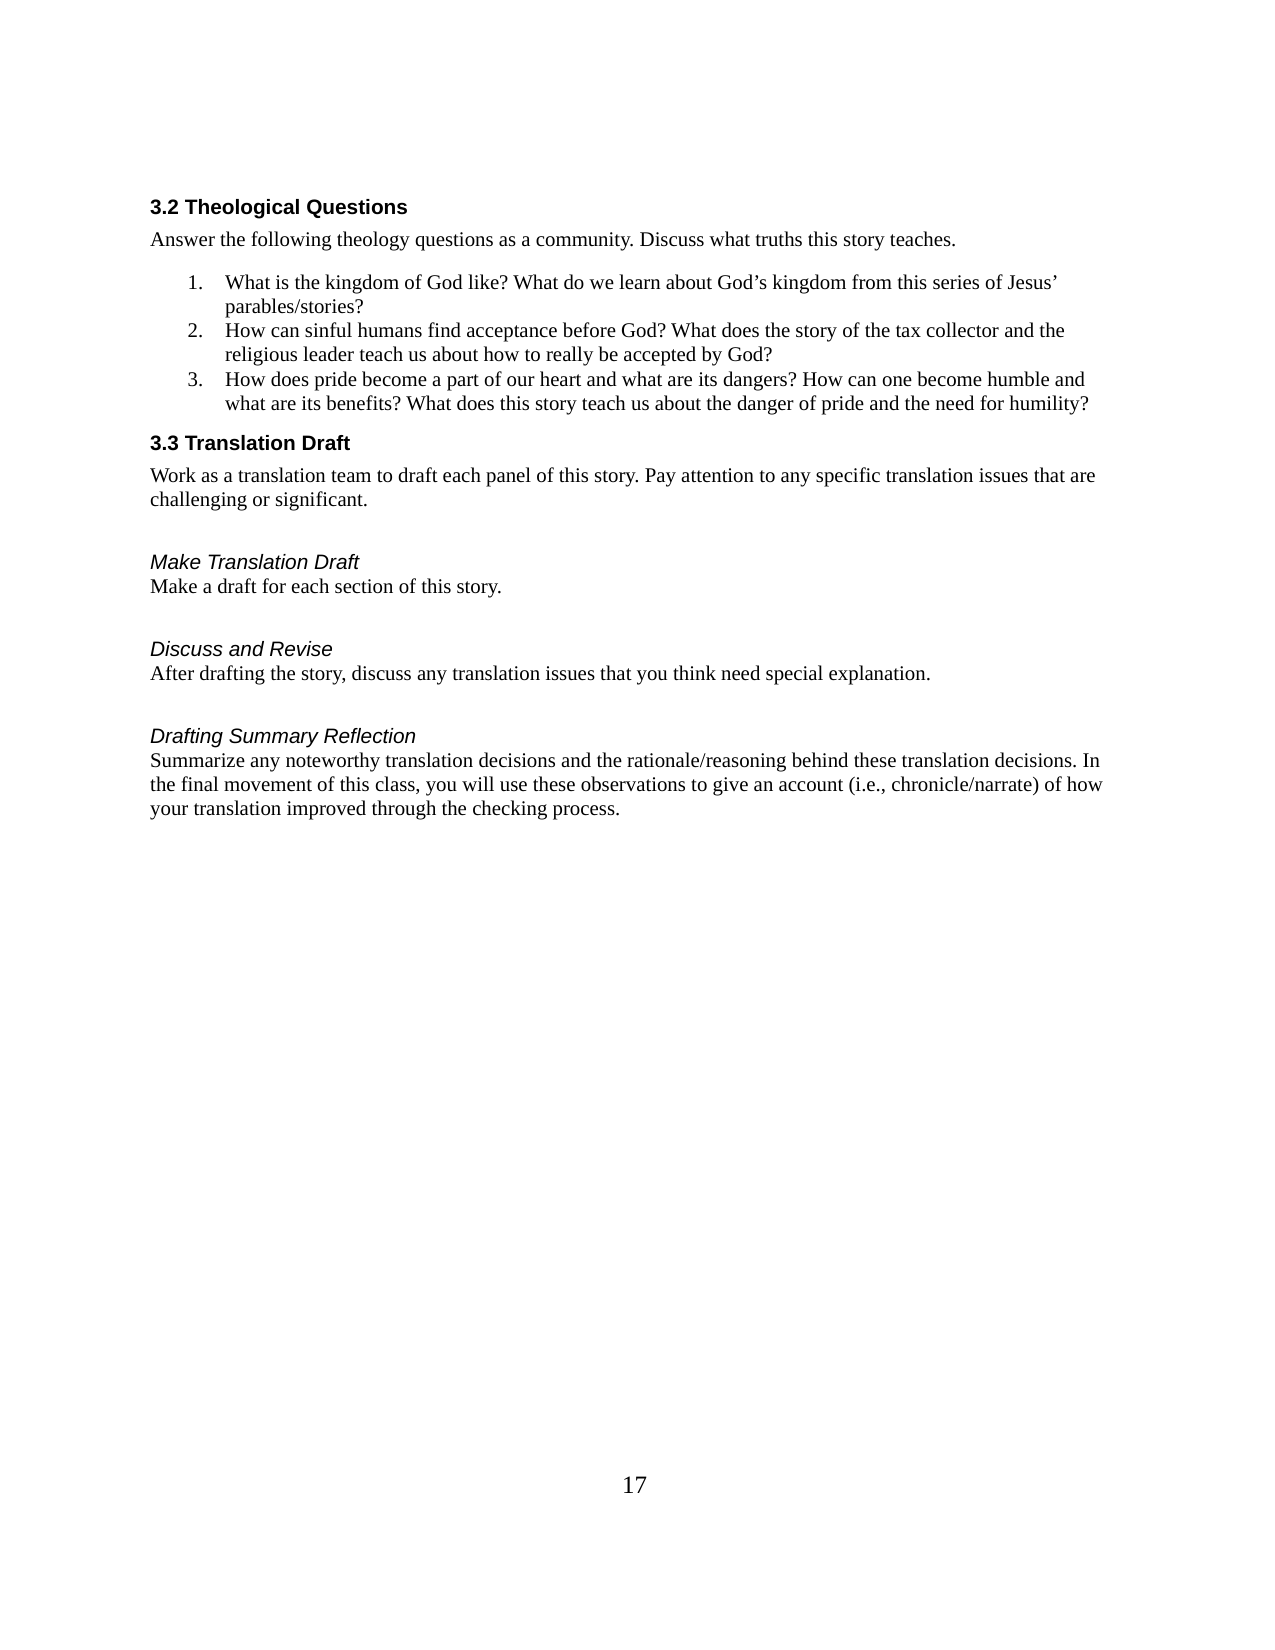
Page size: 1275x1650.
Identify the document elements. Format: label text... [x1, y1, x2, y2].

subtitle Drafting Summary Reflection [150, 723, 1125, 747]
subtitle Make Translation Draft [150, 549, 1125, 573]
list How can sinful humans find acceptance before God? What does the story of the tax collector and the religious leader teach us about how to really be accepted by God? [187, 318, 1125, 366]
text Work as a translation team to draft each panel of this story. Pay attention to any specific translation issues that are challenging or significant. [150, 462, 1125, 511]
text Make a draft for each section of this story. [150, 573, 1125, 598]
text After drafting the story, discuss any translation issues that you think need special explanation. [150, 661, 1125, 684]
text Answer the following theology questions as a community. Discuss what truths this story teaches. [150, 227, 1125, 251]
subtitle 3.3 Translation Draft [150, 431, 1125, 455]
subtitle 3.2 Theological Questions [150, 195, 1125, 219]
subtitle Discuss and Revise [150, 637, 1125, 661]
list What is the kingdom of God like? What do we learn about God’s kingdom from this series of Jesus’ parables/stories? [187, 270, 1125, 318]
list How does pride become a part of our heart and what are its dangers? How can one become humble and what are its benefits? What does this story teach us about the danger of pride and the need for humility? [187, 366, 1125, 414]
text Summarize any noteworthy translation decisions and the rationale/reasoning behind these translation decisions. In the final movement of this class, you will use these observations to give an account (i.e., chronicle/narrate) of how your translation improved through the checking process. [150, 747, 1125, 820]
